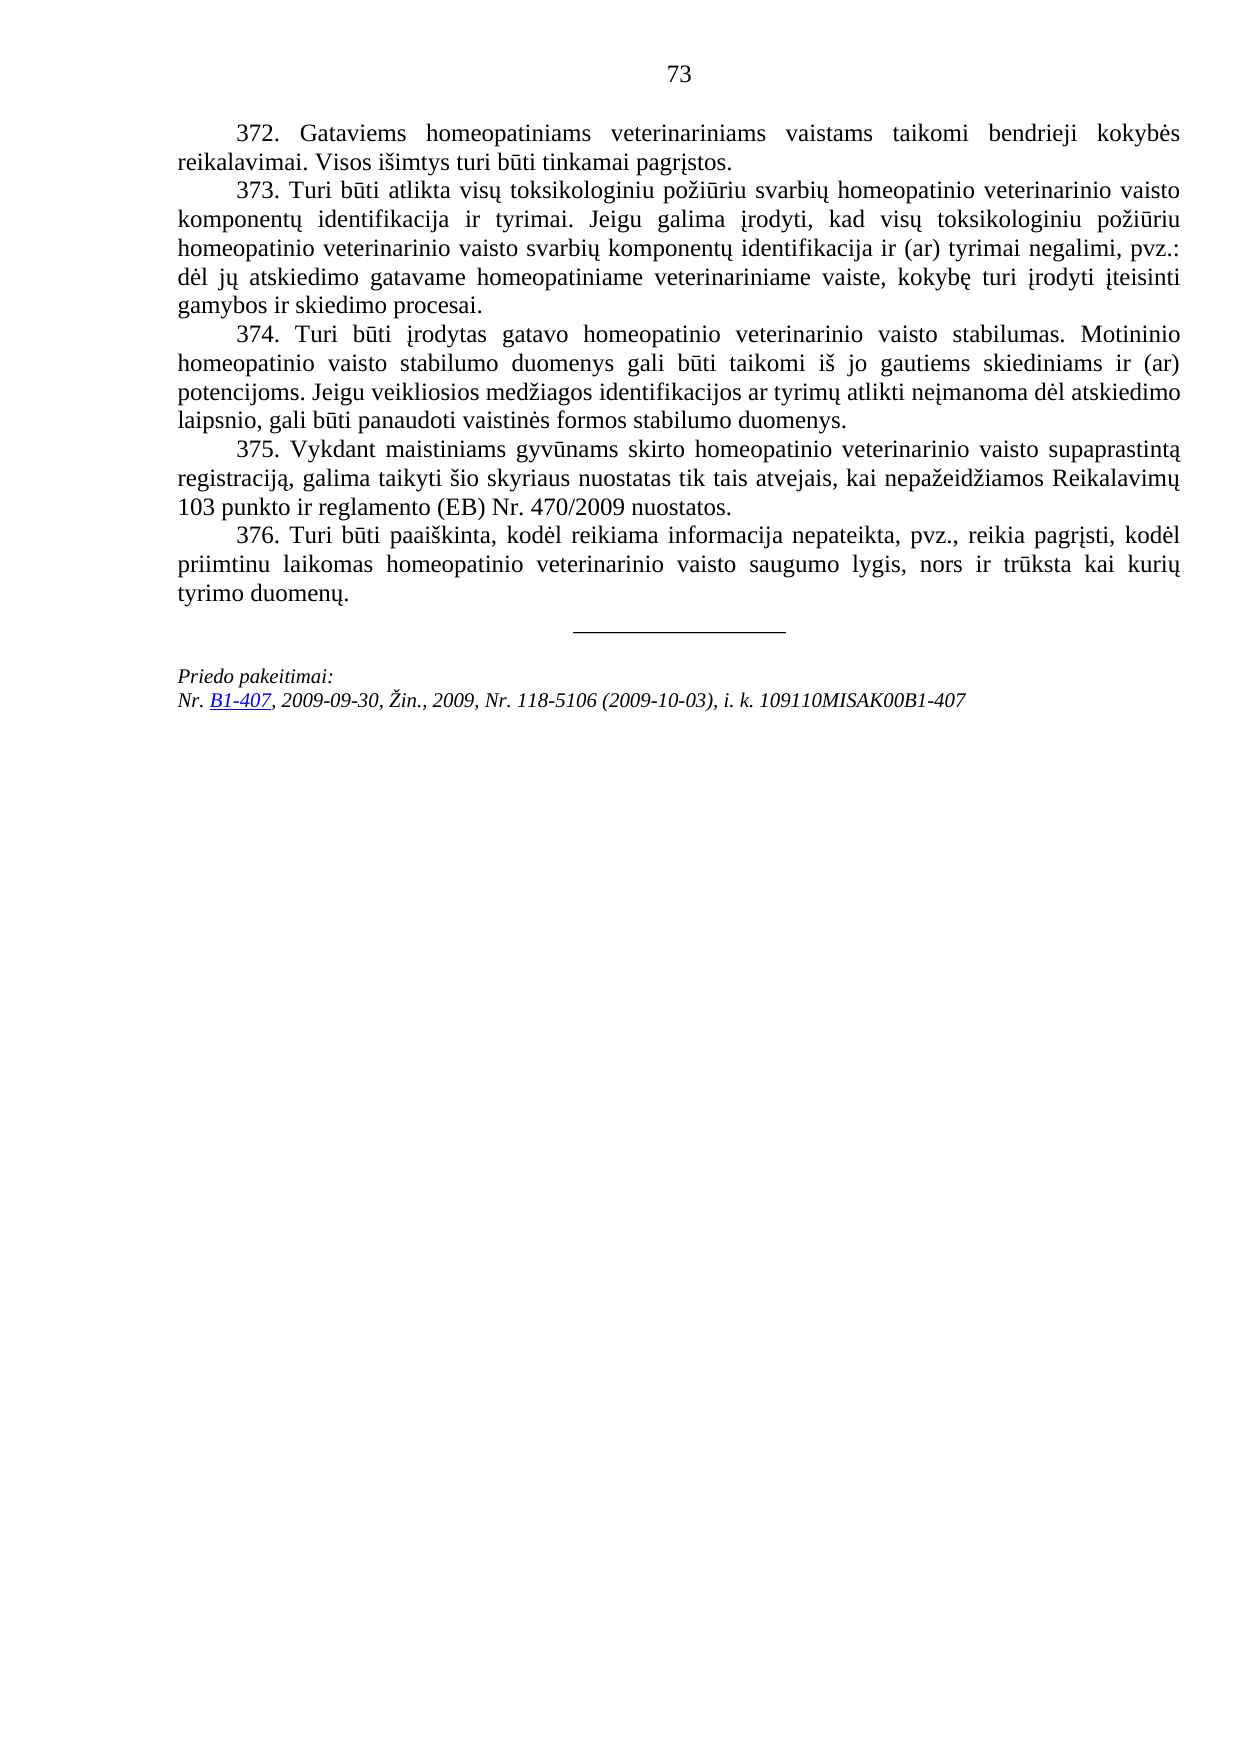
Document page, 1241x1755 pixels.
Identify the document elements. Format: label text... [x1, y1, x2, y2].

text 373. Turi būti atlikta visų toksikologiniu požiūriu svarbių homeopatinio veterinarinio vaisto komponentų identifikacija ir tyrimai. Jeigu galima įrodyti, kad visų toksikologiniu požiūriu homeopatinio veterinarinio vaisto svarbių komponentų identifikacija ir (ar) tyrimai negalimi, pvz.: dėl jų atskiedimo gatavame homeopatiniame veterinariniame vaiste, kokybę turi įrodyti įteisinti gamybos ir skiedimo procesai. [177, 176, 1181, 319]
text 375. Vykdant maistiniams gyvūnams skirto homeopatinio veterinarinio vaisto supaprastintą registraciją, galima taikyti šio skyriaus nuostatas tik tais atvejais, kai nepažeidžiamos Reikalavimų 103 punkto ir reglamento (EB) Nr. 470/2009 nuostatos. [177, 434, 1181, 521]
text _________________ [177, 607, 1181, 636]
text 376. Turi būti paaiškinta, kodėl reikiama informacija nepateikta, pvz., reikia pagrįsti, kodėl priimtinu laikomas homeopatinio veterinarinio vaisto saugumo lygis, nors ir trūksta kai kurių tyrimo duomenų. [177, 521, 1181, 607]
text Nr. B1-407, 2009-09-30, Žin., 2009, Nr. 118-5106 (2009-10-03), i. k. 109110MISAK00B1-407 [177, 688, 1181, 712]
text 372. Gataviems homeopatiniams veterinariniams vaistams taikomi bendrieji kokybės reikalavimai. Visos išimtys turi būti tinkamai pagrįstos. [177, 118, 1181, 176]
text 374. Turi būti įrodytas gatavo homeopatinio veterinarinio vaisto stabilumas. Motininio homeopatinio vaisto stabilumo duomenys gali būti taikomi iš jo gautiems skiediniams ir (ar) potencijoms. Jeigu veikliosios medžiagos identifikacijos ar tyrimų atlikti neįmanoma dėl atskiedimo laipsnio, gali būti panaudoti vaistinės formos stabilumo duomenys. [177, 319, 1181, 434]
text Priedo pakeitimai: [177, 664, 1181, 688]
